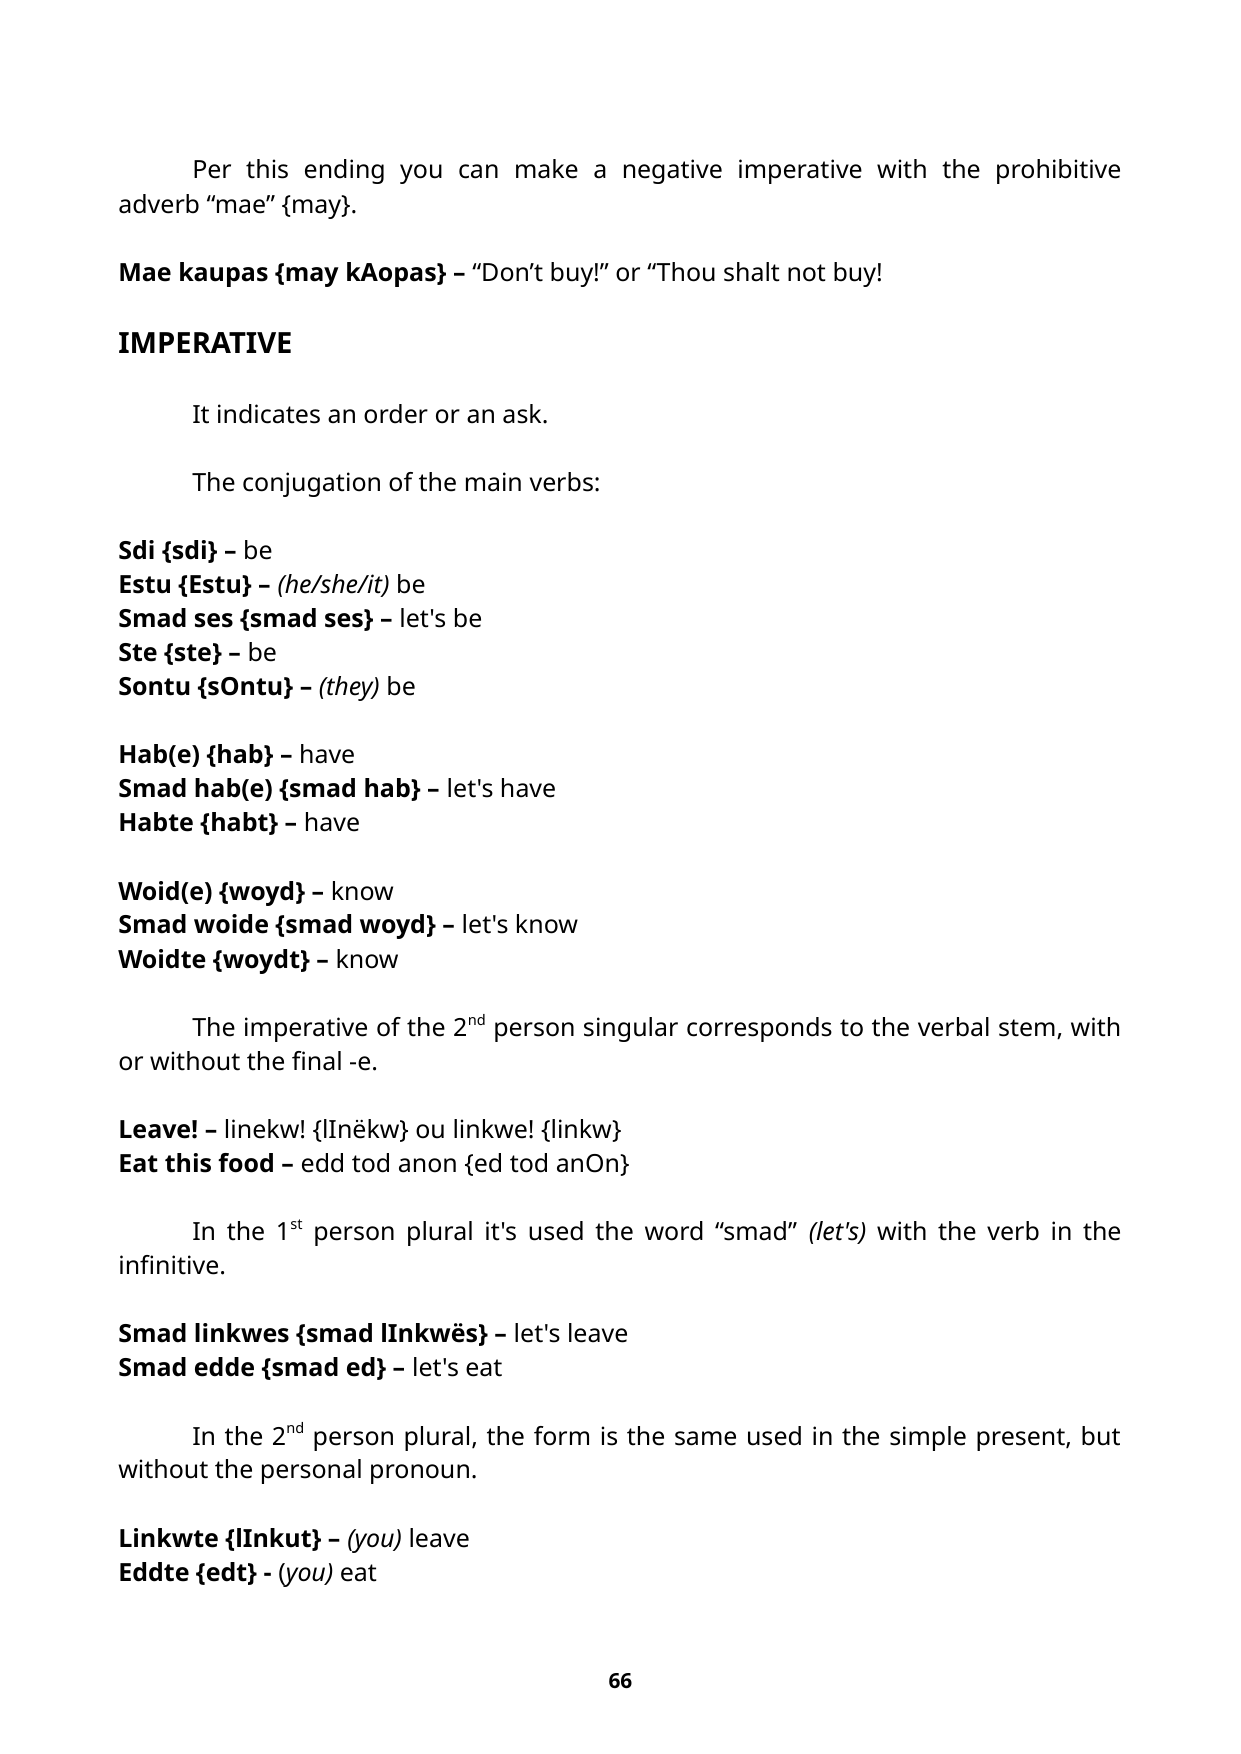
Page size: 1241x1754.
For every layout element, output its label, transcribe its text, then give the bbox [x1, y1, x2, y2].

text Eddte {edt} - (you) eat [118, 1554, 1122, 1588]
text Sontu {sOntu} – (they) be [118, 669, 1122, 703]
text Leave! – linekw! {lInëkw} ou linkwe! {linkw} [118, 1112, 1122, 1146]
text Habte {habt} – have [118, 805, 1122, 839]
text The conjugation of the main verbs: [118, 464, 1122, 498]
text Mae kaupas {may kAopas} – “Don’t buy!” or “Thou shalt not buy! [118, 254, 1122, 288]
subtitle IMPERATIVE [118, 322, 1122, 362]
text Per this ending you can make a negative imperative with the prohibitive adverb “mae” {may}. [118, 152, 1122, 220]
text Estu {Estu} – (he/she/it) be [118, 567, 1122, 601]
text Linkwte {lInkut} – (you) leave [118, 1520, 1122, 1554]
text Hab(e) {hab} – have [118, 737, 1122, 771]
text Smad ses {smad ses} – let's be [118, 601, 1122, 635]
text In the 2nd person plural, the form is the same used in the simple present, but without the personal pronoun. [118, 1418, 1122, 1486]
text Ste {ste} – be [118, 635, 1122, 669]
text Smad linkwes {smad lInkwës} – let's leave [118, 1316, 1122, 1350]
text Sdi {sdi} – be [118, 532, 1122, 567]
text Smad edde {smad ed} – let's eat [118, 1350, 1122, 1384]
text The imperative of the 2nd person singular corresponds to the verbal stem, with or without the final -e. [118, 1009, 1122, 1077]
text Smad hab(e) {smad hab} – let's have [118, 771, 1122, 805]
text In the 1st person plural it's used the word “smad” (let's) with the verb in the infinitive. [118, 1214, 1122, 1282]
text Woidte {woydt} – know [118, 941, 1122, 975]
text It indicates an order or an ask. [118, 396, 1122, 430]
text Eat this food – edd tod anon {ed tod anOn} [118, 1146, 1122, 1180]
text Woid(e) {woyd} – know [118, 873, 1122, 907]
text Smad woide {smad woyd} – let's know [118, 907, 1122, 941]
